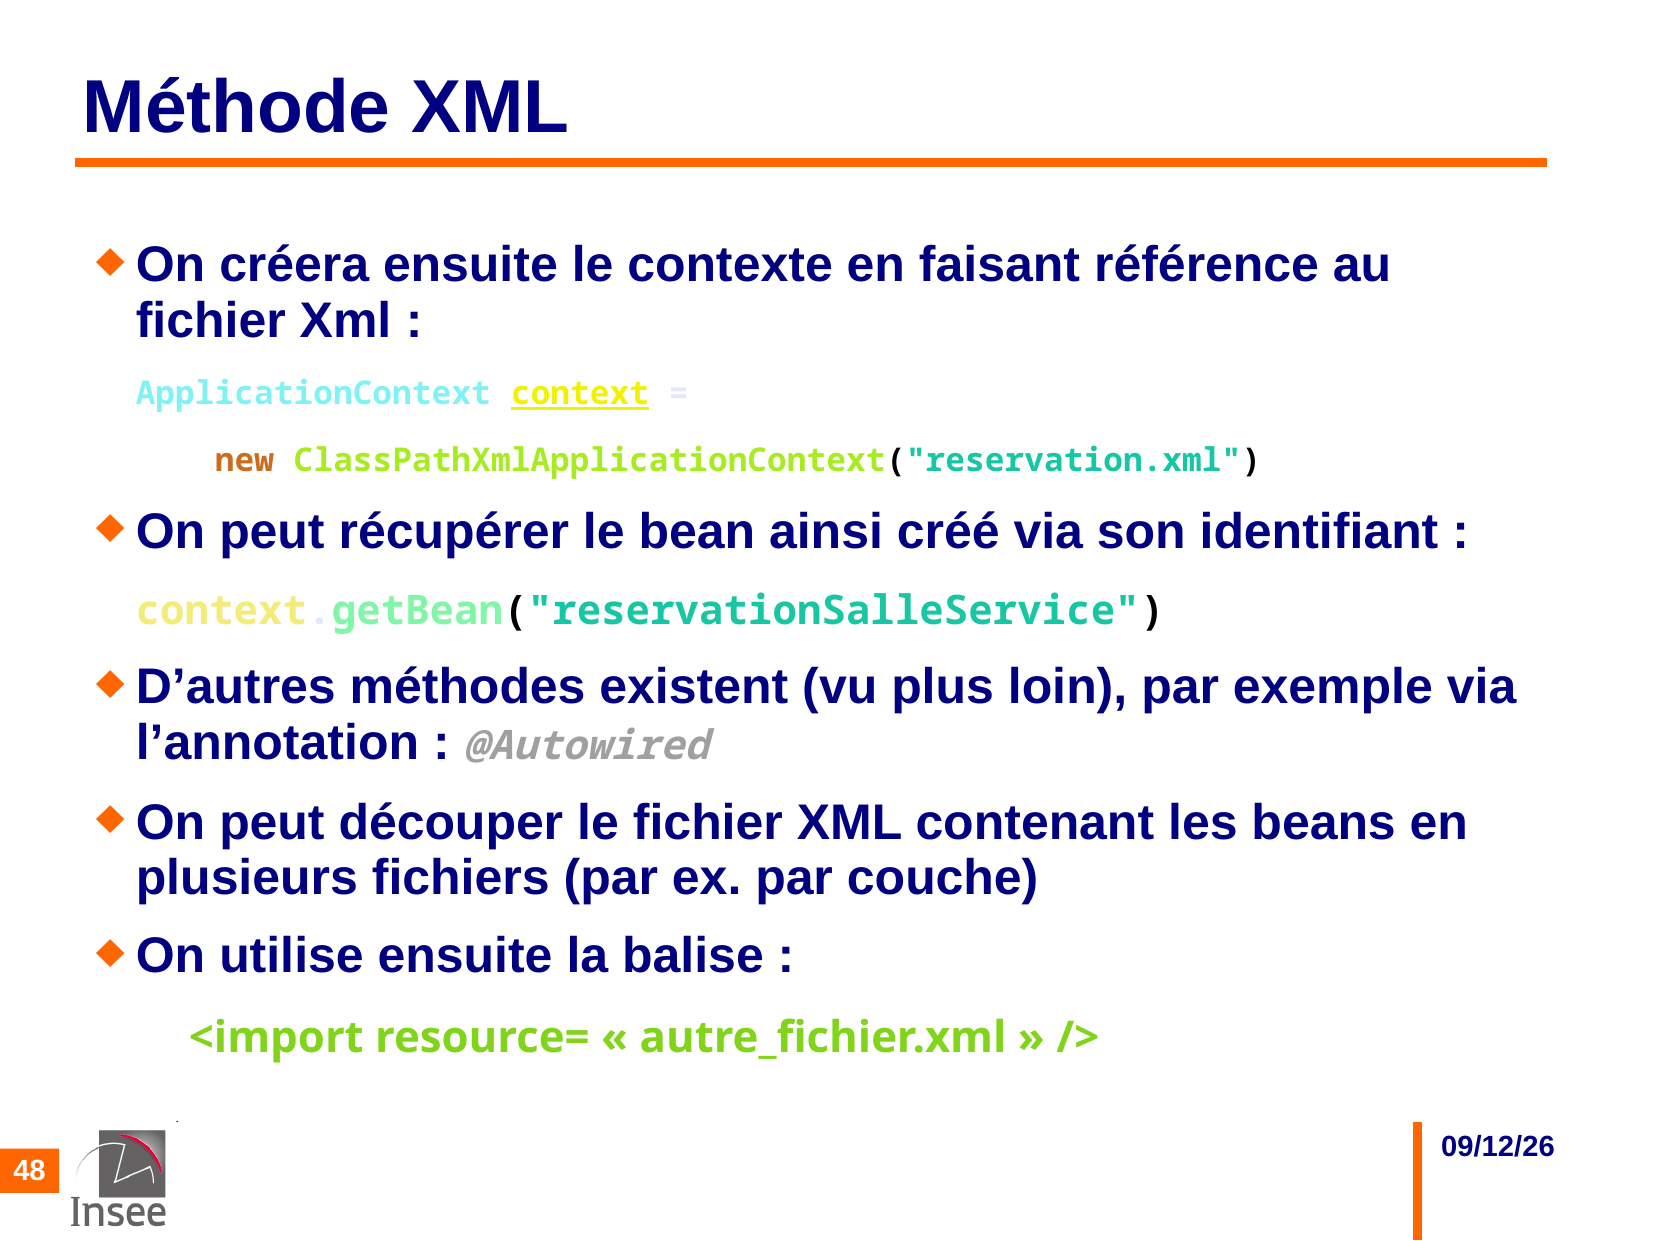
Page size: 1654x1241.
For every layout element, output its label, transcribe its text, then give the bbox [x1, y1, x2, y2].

picture [62, 1121, 178, 1241]
list On créera ensuite le contexte en faisant référence au fichier Xml : ApplicationContext context = new ClassPathXmlApplicationContext("reservation.xml") On peut récupérer le bean ainsi créé via son identifiant : context.getBean("reservationSalleService") D’autres méthodes existent (vu plus loin), par exemple via l’annotation : @Autowired On peut découper le fichier XML contenant les beans en plusieurs fichiers (par ex. par couche) On utilise ensuite la balise : <import resource= « autre_fichier.xml » /> [82, 236, 1548, 1087]
title Méthode XML [82, 49, 1619, 163]
